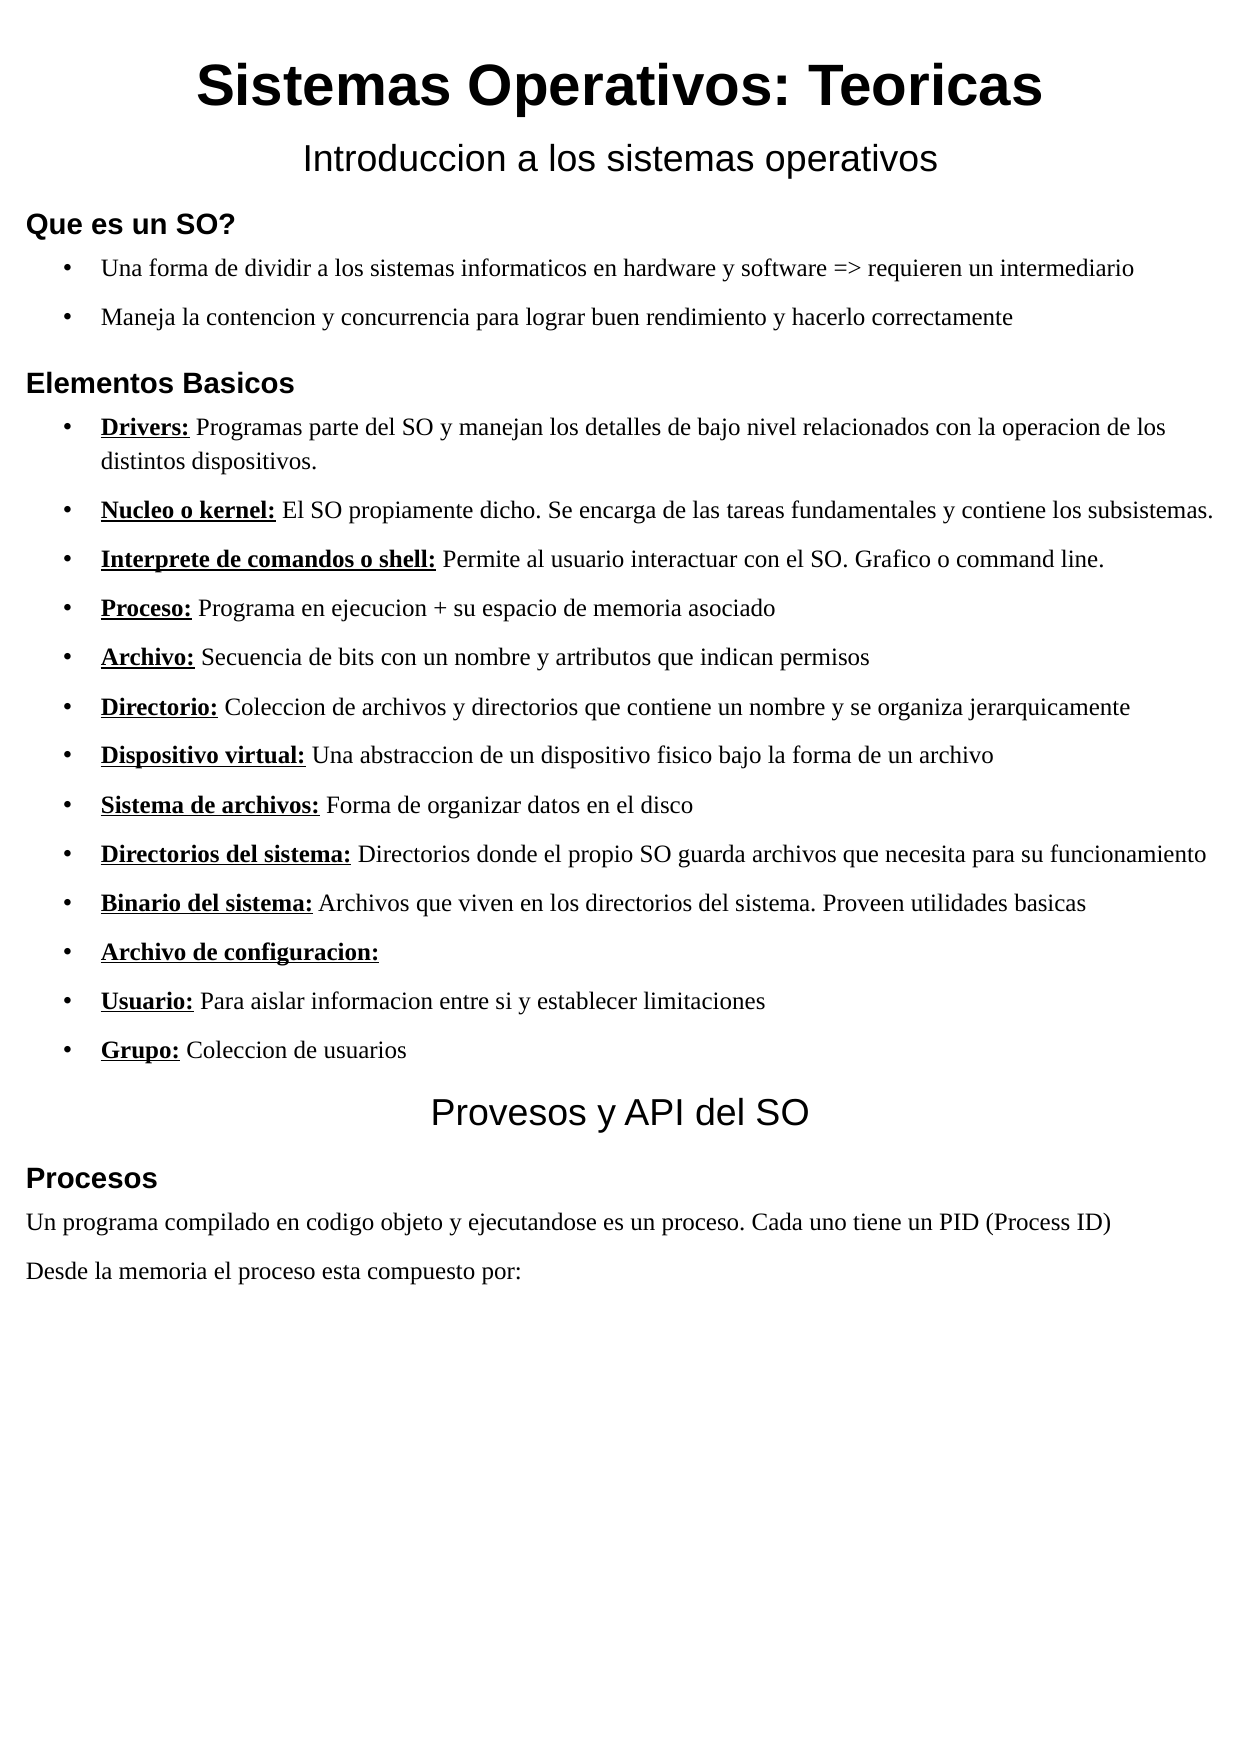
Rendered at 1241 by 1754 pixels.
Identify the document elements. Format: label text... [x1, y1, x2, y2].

list Directorio: Coleccion de archivos y directorios que contiene un nombre y se organiza jerarquicamente [63, 692, 1215, 720]
subtitle Que es un SO? [26, 207, 1215, 240]
list Drivers: Programas parte del SO y manejan los detalles de bajo nivel relacionados con la operacion de los distintos dispositivos. [63, 412, 1215, 475]
list Nucleo o kernel: El SO propiamente dicho. Se encarga de las tareas fundamentales y contiene los subsistemas. [63, 495, 1215, 524]
title Sistemas Operativos: Teoricas [26, 51, 1215, 118]
list Dispositivo virtual: Una abstraccion de un dispositivo fisico bajo la forma de un archivo [63, 741, 1215, 769]
list Directorios del sistema: Directorios donde el propio SO guarda archivos que necesita para su funcionamiento [63, 839, 1215, 867]
subtitle Introduccion a los sistemas operativos [26, 136, 1215, 179]
list Archivo de configuracion: [63, 937, 1215, 966]
list Sistema de archivos: Forma de organizar datos en el disco [63, 790, 1215, 818]
subtitle Provesos y API del SO [26, 1090, 1215, 1133]
list Interprete de comandos o shell: Permite al usuario interactuar con el SO. Grafico o command line. [63, 544, 1215, 573]
list Grupo: Coleccion de usuarios [63, 1035, 1215, 1064]
list Maneja la contencion y concurrencia para lograr buen rendimiento y hacerlo correctamente [63, 302, 1215, 331]
list Archivo: Secuencia de bits con un nombre y artributos que indican permisos [63, 642, 1215, 671]
list Binario del sistema: Archivos que viven en los directorios del sistema. Proveen utilidades basicas [63, 888, 1215, 917]
subtitle Procesos [26, 1161, 1215, 1194]
list Una forma de dividir a los sistemas informaticos en hardware y software => requieren un intermediario [63, 253, 1215, 282]
text Desde la memoria el proceso esta compuesto por: [26, 1256, 1215, 1284]
list Usuario: Para aislar informacion entre si y establecer limitaciones [63, 986, 1215, 1015]
text Un programa compilado en codigo objeto y ejecutandose es un proceso. Cada uno tiene un PID (Process ID) [26, 1207, 1215, 1236]
list Proceso: Programa en ejecucion + su espacio de memoria asociado [63, 593, 1215, 622]
subtitle Elementos Basicos [26, 366, 1215, 399]
